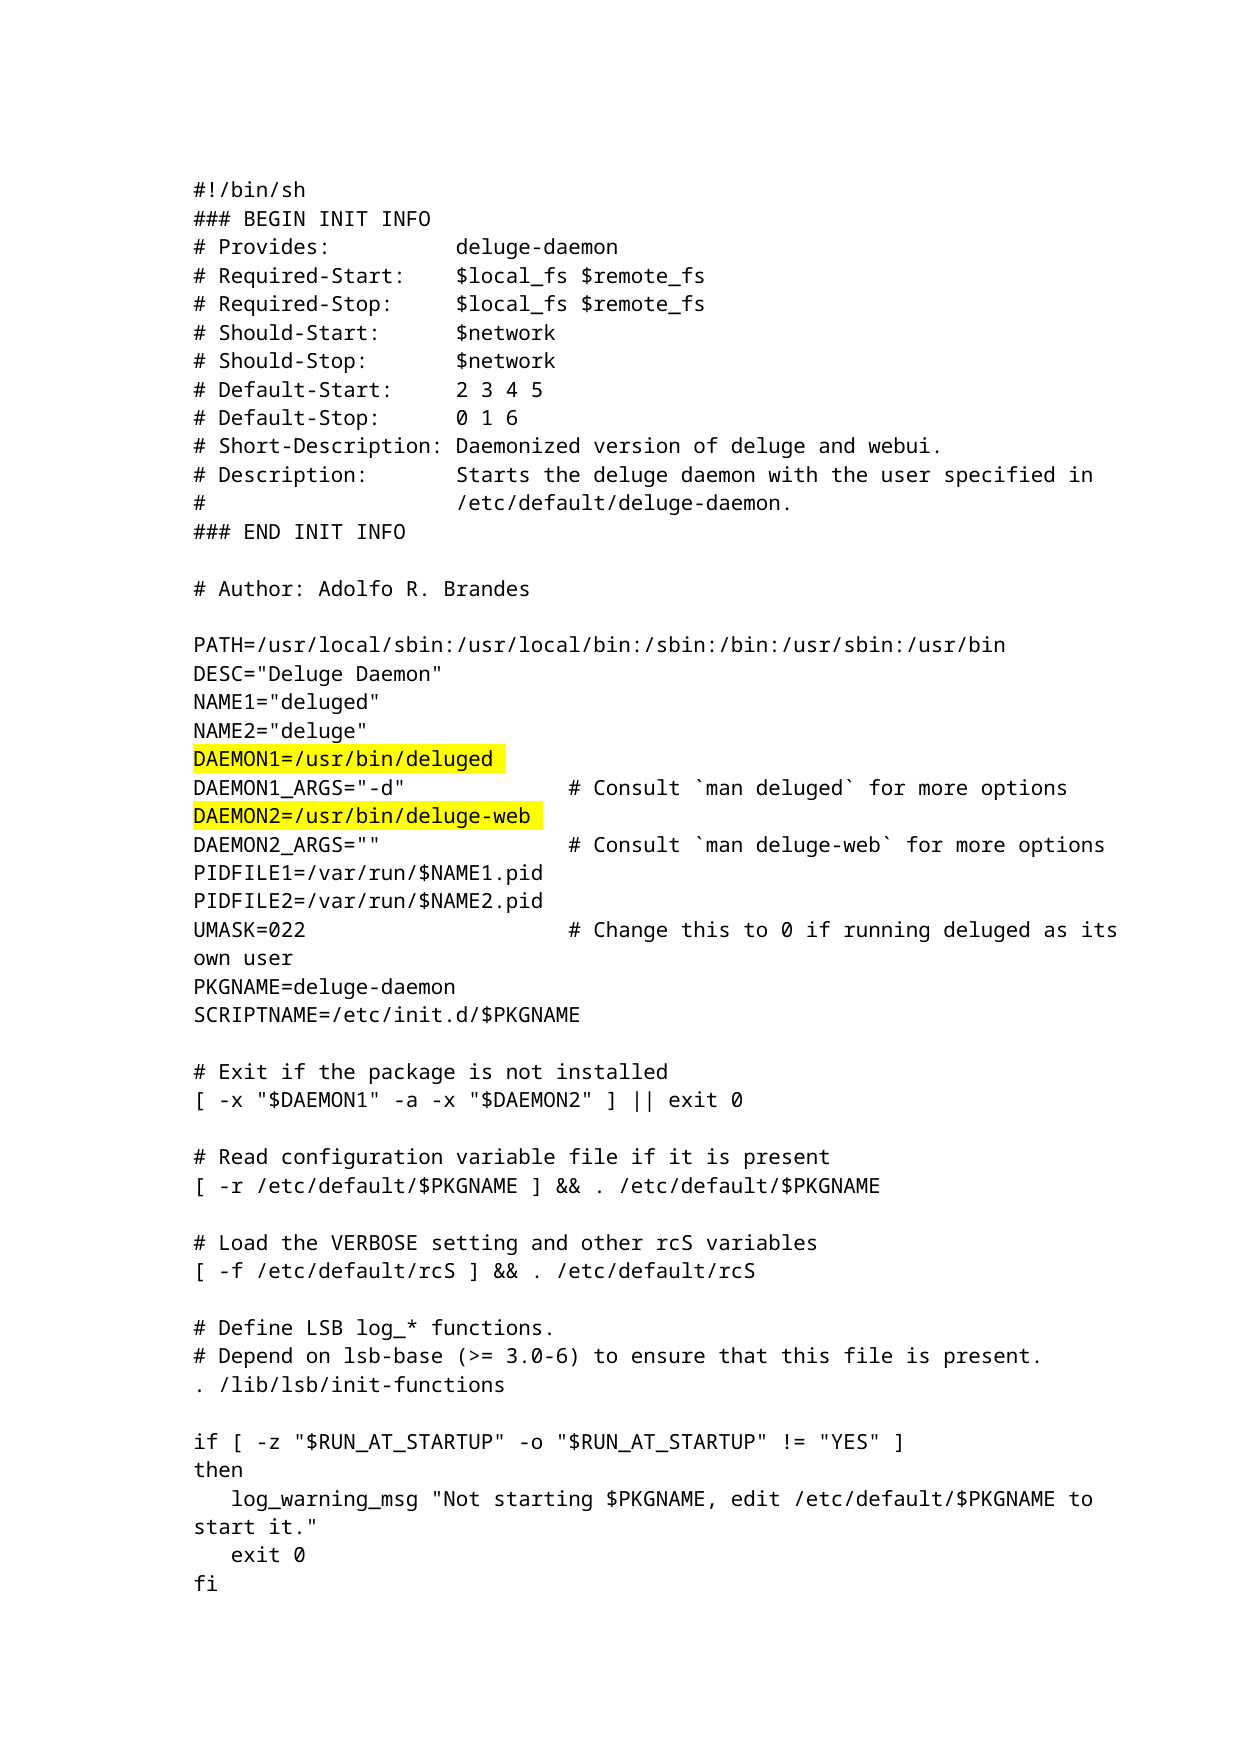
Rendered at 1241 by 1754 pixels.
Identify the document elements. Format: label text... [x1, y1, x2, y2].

text SCRIPTNAME=/etc/init.d/$PKGNAME [193, 1000, 1122, 1029]
text #!/bin/sh [193, 176, 1122, 204]
text exit 0 [193, 1541, 1122, 1569]
text # Load the VERBOSE setting and other rcS variables [193, 1228, 1122, 1256]
text then [193, 1455, 1122, 1484]
text if [ -z "$RUN_AT_STARTUP" -o "$RUN_AT_STARTUP" != "YES" ] [193, 1427, 1122, 1455]
text fi [193, 1569, 1122, 1597]
text # Description: Starts the deluge daemon with the user specified in [193, 460, 1122, 488]
text NAME1="deluged" [193, 687, 1122, 716]
text # Provides: deluge-daemon [193, 232, 1122, 261]
text DAEMON1=/usr/bin/deluged [193, 744, 1122, 773]
text PIDFILE1=/var/run/$NAME1.pid [193, 858, 1122, 887]
text DAEMON2=/usr/bin/deluge-web [193, 801, 1122, 830]
text [ -x "$DAEMON1" -a -x "$DAEMON2" ] || exit 0 [193, 1086, 1122, 1114]
text NAME2="deluge" [193, 716, 1122, 744]
text DESC="Deluge Daemon" [193, 659, 1122, 687]
text ### BEGIN INIT INFO [193, 204, 1122, 232]
text # Should-Start: $network [193, 318, 1122, 346]
text # Short-Description: Daemonized version of deluge and webui. [193, 432, 1122, 460]
text DAEMON1_ARGS="-d" # Consult `man deluged` for more options [193, 773, 1122, 801]
text [ -f /etc/default/rcS ] && . /etc/default/rcS [193, 1256, 1122, 1285]
text # /etc/default/deluge-daemon. [193, 488, 1122, 517]
text # Default-Start: 2 3 4 5 [193, 375, 1122, 403]
text # Required-Stop: $local_fs $remote_fs [193, 289, 1122, 318]
text . /lib/lsb/init-functions [193, 1370, 1122, 1398]
text # Should-Stop: $network [193, 346, 1122, 375]
text [ -r /etc/default/$PKGNAME ] && . /etc/default/$PKGNAME [193, 1171, 1122, 1199]
text # Default-Stop: 0 1 6 [193, 403, 1122, 432]
text # Author: Adolfo R. Brandes [193, 574, 1122, 602]
text # Define LSB log_* functions. [193, 1313, 1122, 1342]
text ### END INIT INFO [193, 517, 1122, 545]
text PKGNAME=deluge-daemon [193, 972, 1122, 1000]
text # Depend on lsb-base (>= 3.0-6) to ensure that this file is present. [193, 1342, 1122, 1370]
text DAEMON2_ARGS="" # Consult `man deluge-web` for more options [193, 830, 1122, 858]
text log_warning_msg "Not starting $PKGNAME, edit /etc/default/$PKGNAME to start it." [193, 1484, 1122, 1541]
text # Exit if the package is not installed [193, 1057, 1122, 1086]
text PIDFILE2=/var/run/$NAME2.pid [193, 887, 1122, 915]
text PATH=/usr/local/sbin:/usr/local/bin:/sbin:/bin:/usr/sbin:/usr/bin [193, 631, 1122, 659]
text UMASK=022 # Change this to 0 if running deluged as its own user [193, 915, 1122, 972]
text # Required-Start: $local_fs $remote_fs [193, 261, 1122, 289]
text # Read configuration variable file if it is present [193, 1142, 1122, 1171]
